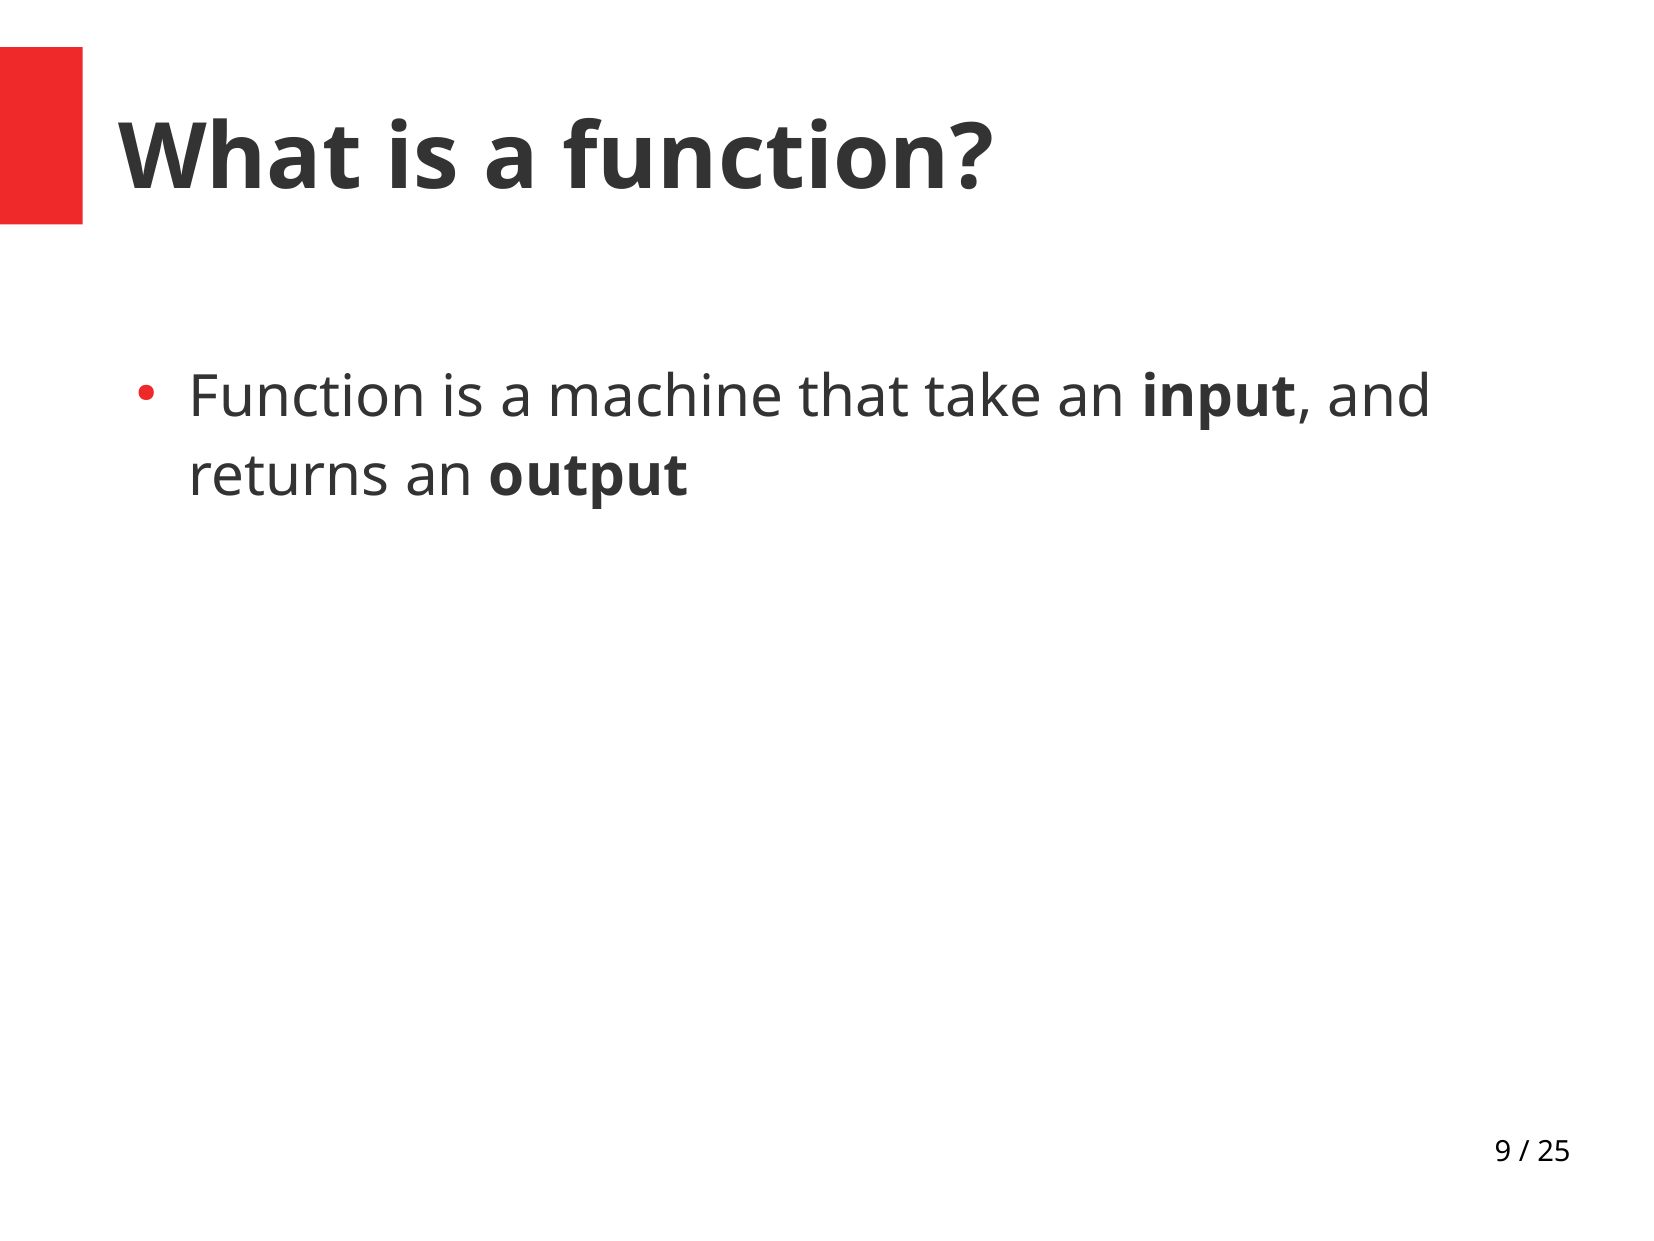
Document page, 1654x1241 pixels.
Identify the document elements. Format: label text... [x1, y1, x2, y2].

title What is a function? [118, 49, 1571, 257]
list Function is a machine that take an input, and returns an output [118, 354, 1536, 1074]
